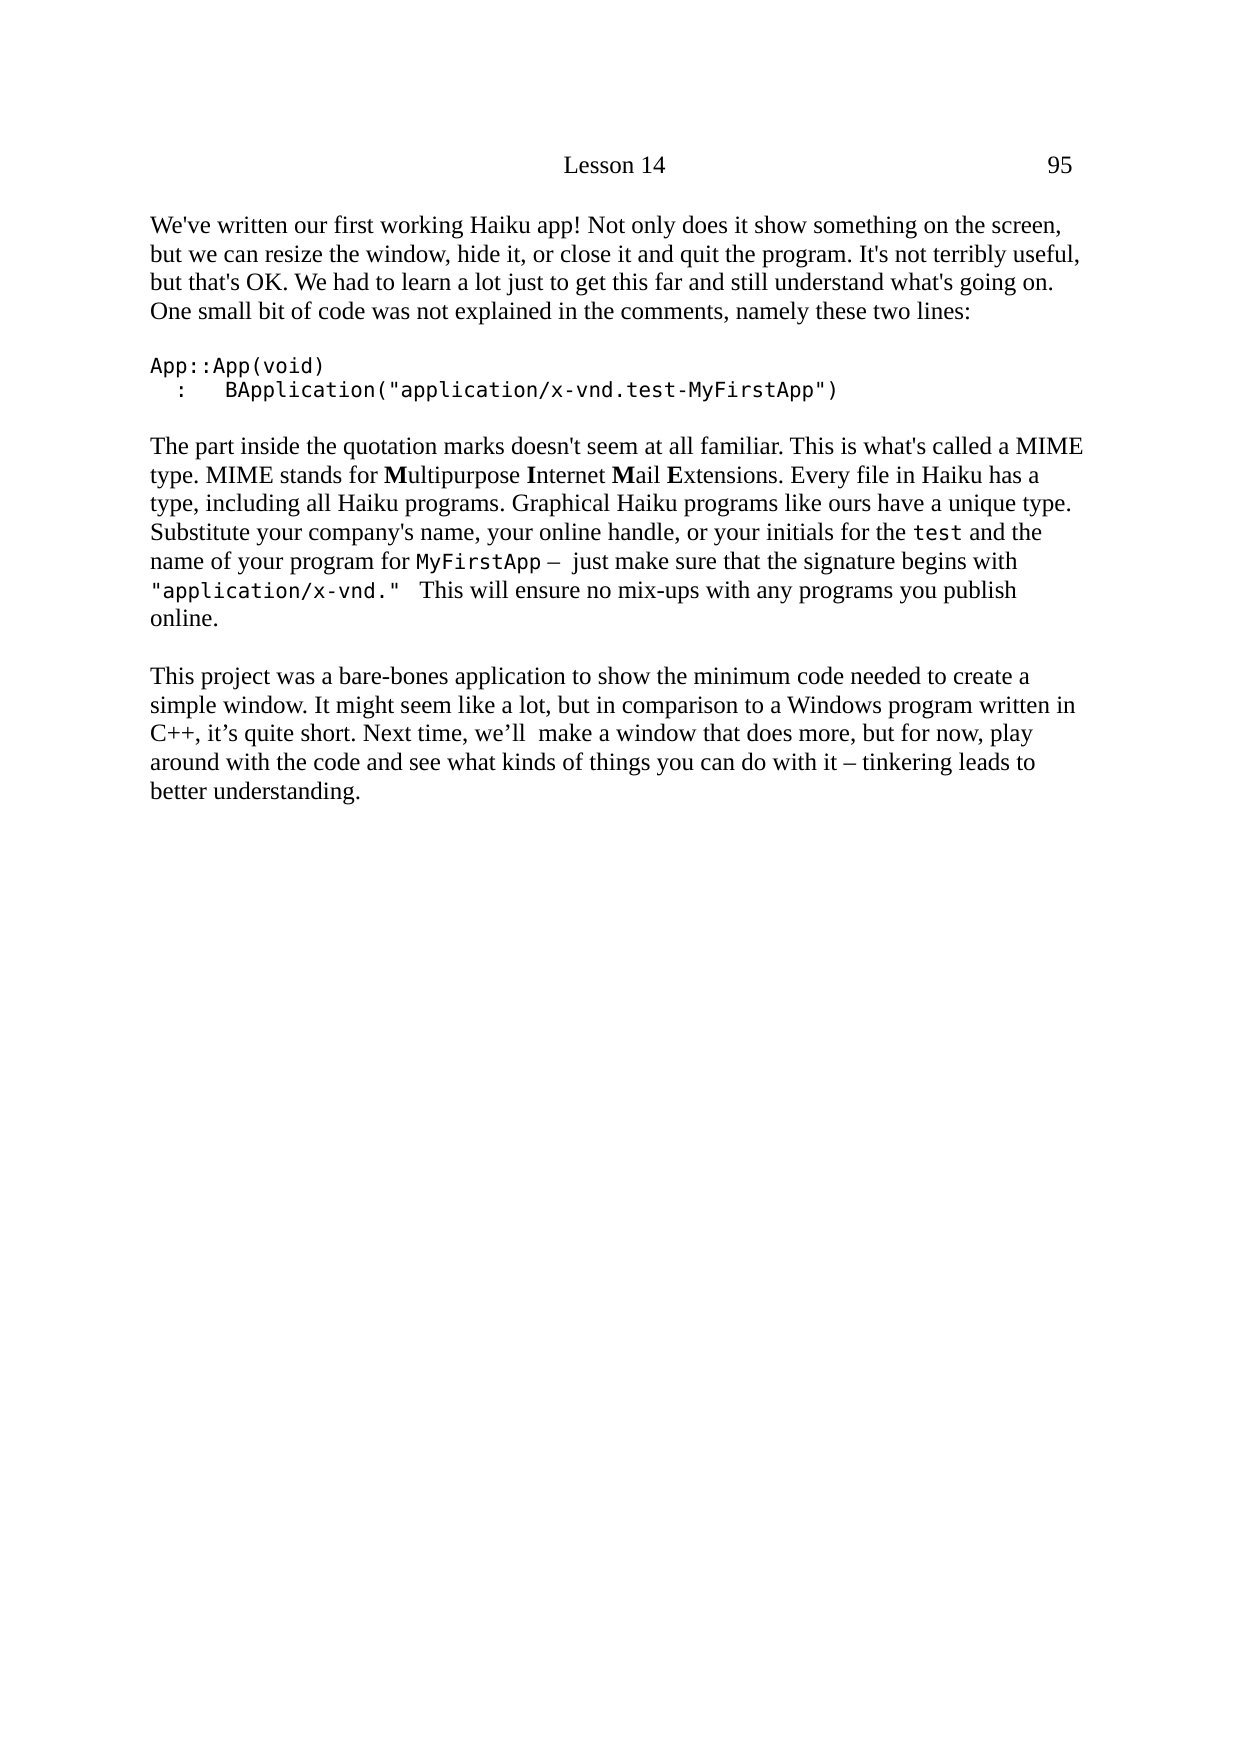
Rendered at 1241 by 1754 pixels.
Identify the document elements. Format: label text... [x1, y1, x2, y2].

text App::App(void) [150, 354, 1091, 378]
text The part inside the quotation marks doesn't seem at all familiar. This is what's called a MIME type. MIME stands for Multipurpose Internet Mail Extensions. Every file in Haiku has a type, including all Haiku programs. Graphical Haiku programs like ours have a unique type. Substitute your company's name, your online handle, or your initials for the test and the name of your program for MyFirstApp – just make sure that the signature begins with "application/x-vnd." This will ensure no mix-ups with any programs you publish online. [150, 431, 1091, 632]
text We've written our first working Haiku app! Not only does it show something on the screen, but we can resize the window, hide it, or close it and quit the program. It's not terribly useful, but that's OK. We had to learn a lot just to get this far and still understand what's going on. One small bit of code was not explained in the comments, namely these two lines: [150, 210, 1091, 325]
text : BApplication("application/x-vnd.test-MyFirstApp") [150, 378, 1091, 402]
text This project was a bare-bones application to show the minimum code needed to create a simple window. It might seem like a lot, but in comparison to a Windows program written in C++, it’s quite short. Next time, we’ll make a window that does more, but for now, play around with the code and see what kinds of things you can do with it – tinkering leads to better understanding. [150, 661, 1091, 805]
